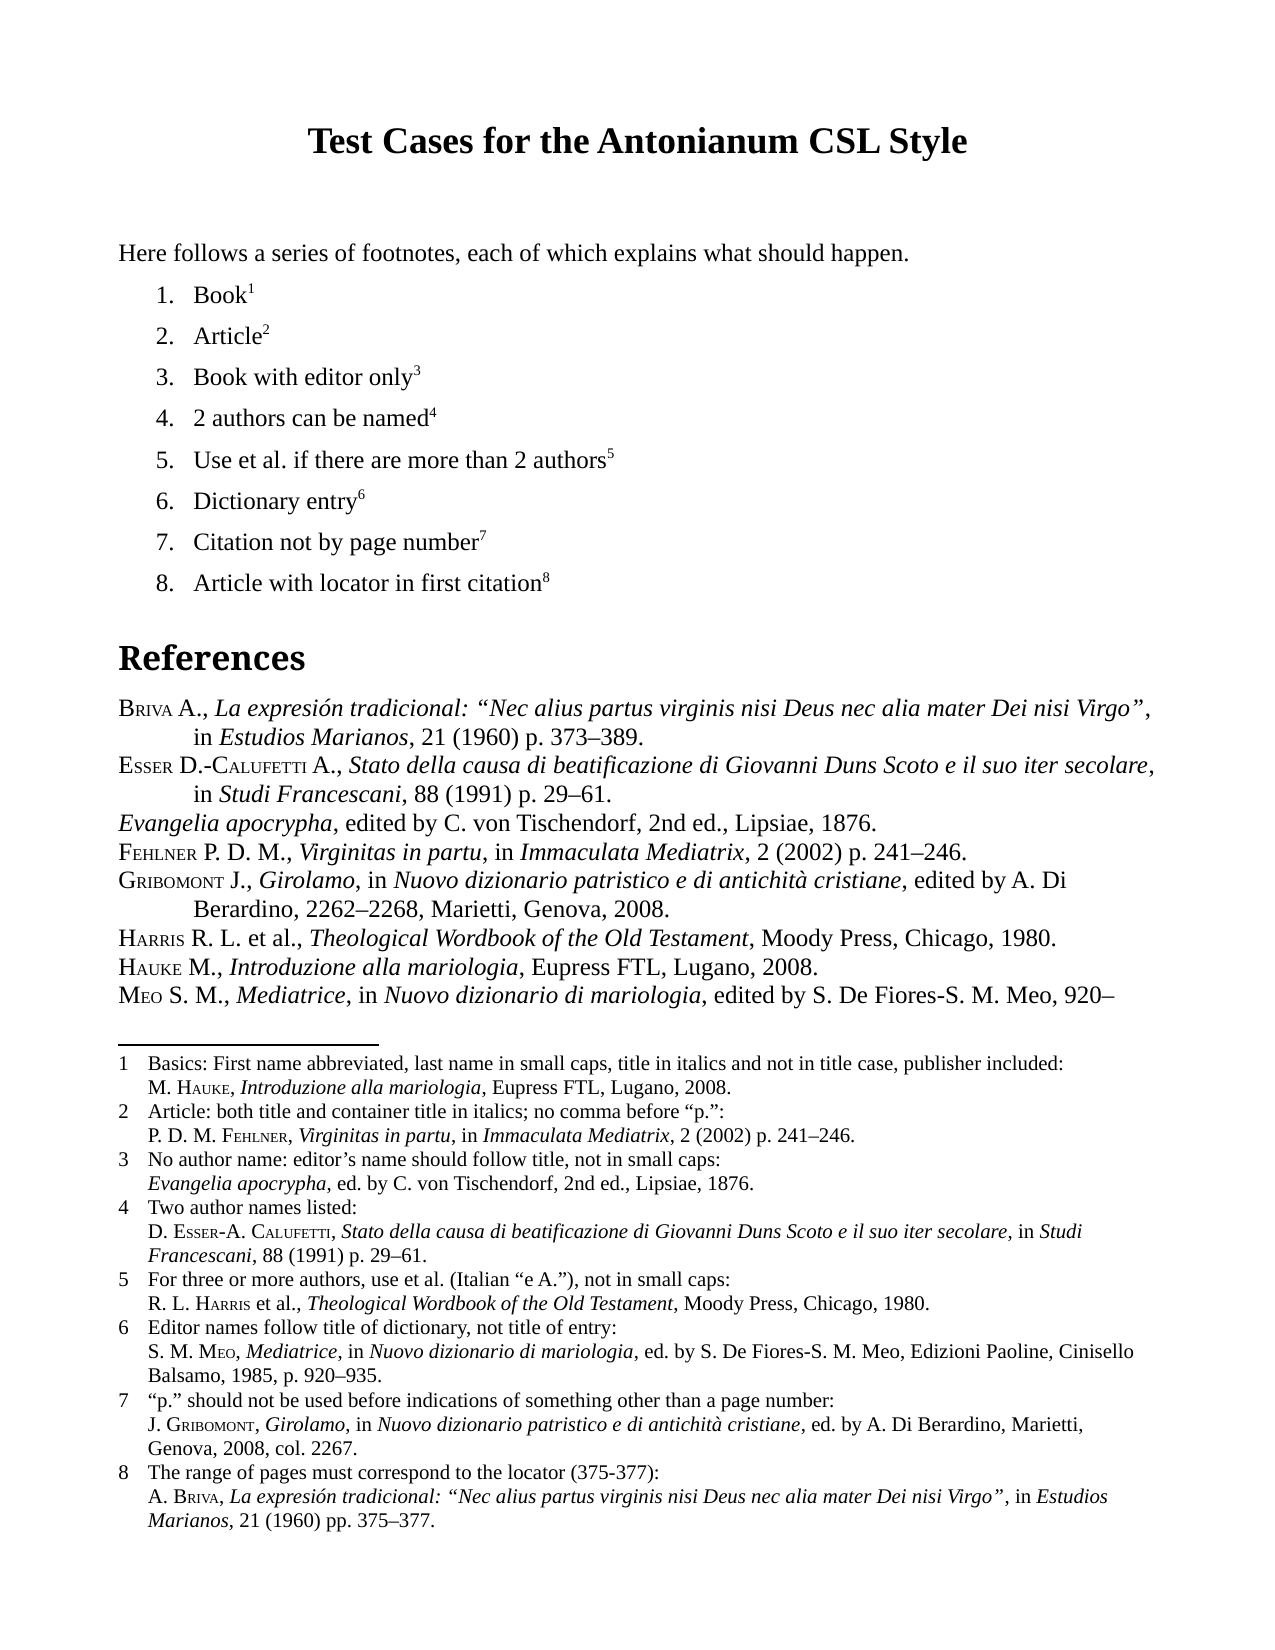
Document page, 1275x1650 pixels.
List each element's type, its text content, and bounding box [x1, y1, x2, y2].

text Hauke M., Introduzione alla mariologia, Eupress FTL, Lugano, 2008. [118, 952, 1157, 980]
list The range of pages must correspond to the locator (375-377): A. Briva, La expresión tradicional: “Nec alius partus virginis nisi Deus nec alia mater Dei nisi Virgo”, in Estudios Marianos, 21 (1960) pp. 375–377. [118, 1460, 1157, 1532]
list Basics: First name abbreviated, last name in small caps, title in italics and not in title case, publisher included: M. Hauke, Introduzione alla mariologia, Eupress FTL, Lugano, 2008. [118, 1051, 1157, 1099]
list 2 authors can be named [156, 403, 1157, 432]
list Article [156, 321, 1157, 350]
list Editor names follow title of dictionary, not title of entry: S. M. Meo, Mediatrice, in Nuovo dizionario di mariologia, ed. by S. De Fiores-S. M. Meo, Edizioni Paoline, Cinisello Balsamo, 1985, p. 920–935. [118, 1315, 1157, 1387]
list Two author names listed: D. Esser-A. Calufetti, Stato della causa di beatificazione di Giovanni Duns Scoto e il suo iter secolare, in Studi Francescani, 88 (1991) p. 29–61. [118, 1195, 1157, 1267]
text Esser D.-Calufetti A., Stato della causa di beatificazione di Giovanni Duns Scoto e il suo iter secolare, in Studi Francescani, 88 (1991) p. 29–61. [118, 750, 1157, 808]
text Evangelia apocrypha, edited by C. von Tischendorf, 2nd ed., Lipsiae, 1876. [118, 808, 1157, 837]
list “p.” should not be used before indications of something other than a page number: J. Gribomont, Girolamo, in Nuovo dizionario patristico e di antichità cristiane, ed. by A. Di Berardino, Marietti, Genova, 2008, col. 2267. [118, 1387, 1157, 1460]
list Citation not by page number [156, 527, 1157, 556]
text Here follows a series of footnotes, each of which explains what should happen. [118, 238, 1157, 267]
subtitle References [118, 635, 1157, 680]
list For three or more authors, use et al. (Italian “e A.”), not in small caps: R. L. Harris et al., Theological Wordbook of the Old Testament, Moody Press, Chicago, 1980. [118, 1267, 1157, 1315]
list Use et al. if there are more than 2 authors [156, 445, 1157, 473]
text Fehlner P. D. M., Virginitas in partu, in Immaculata Mediatrix, 2 (2002) p. 241–246. [118, 837, 1157, 865]
list No author name: editor’s name should follow title, not in small caps: Evangelia apocrypha, ed. by C. von Tischendorf, 2nd ed., Lipsiae, 1876. [118, 1147, 1157, 1195]
text Meo S. M., Mediatrice, in Nuovo dizionario di mariologia, edited by S. De Fiores-S. M. Meo, 920– [118, 980, 1157, 1009]
list Article with locator in first citation [156, 568, 1157, 597]
list Dictionary entry [156, 486, 1157, 515]
text Gribomont J., Girolamo, in Nuovo dizionario patristico e di antichità cristiane, edited by A. Di Berardino, 2262–2268, Marietti, Genova, 2008. [118, 865, 1157, 923]
list Book [156, 280, 1157, 308]
text Briva A., La expresión tradicional: “Nec alius partus virginis nisi Deus nec alia mater Dei nisi Virgo”, in Estudios Marianos, 21 (1960) p. 373–389. [118, 693, 1157, 750]
text Harris R. L. et al., Theological Wordbook of the Old Testament, Moody Press, Chicago, 1980. [118, 923, 1157, 952]
title Test Cases for the Antonianum CSL Style [118, 118, 1157, 161]
list Article: both title and container title in italics; no comma before “p.”: P. D. M. Fehlner, Virginitas in partu, in Immaculata Mediatrix, 2 (2002) p. 241–246. [118, 1099, 1157, 1147]
list Book with editor only [156, 362, 1157, 391]
